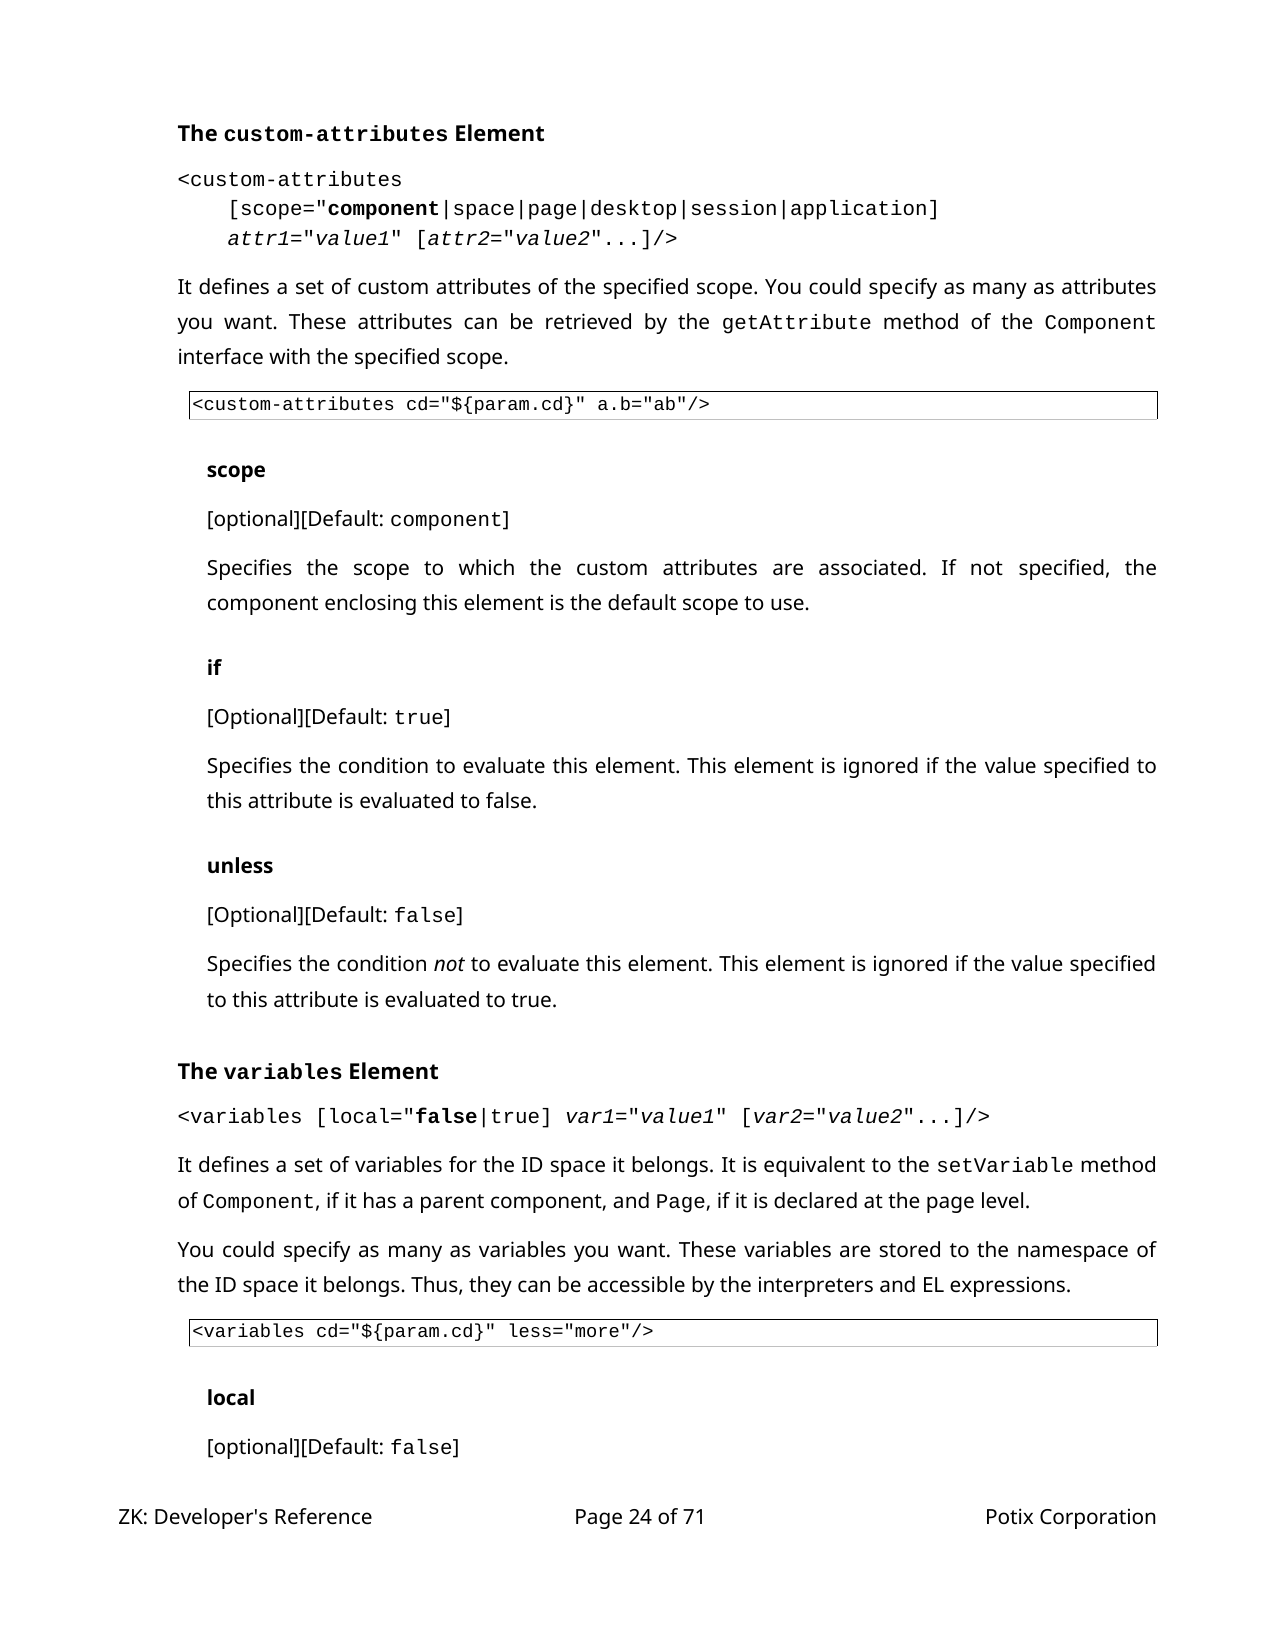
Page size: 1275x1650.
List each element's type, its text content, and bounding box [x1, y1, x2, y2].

text [Optional][Default: false] [207, 900, 1157, 929]
text Specifies the condition not to evaluate this element. This element is ignored if the value specified to this attribute is evaluated to true. [207, 949, 1157, 1013]
text It defines a set of variables for the ID space it belongs. It is equivalent to the setVariable method of Component, if it has a parent component, and Page, if it is declared at the page level. [177, 1150, 1157, 1214]
text [optional][Default: false] [207, 1432, 1157, 1461]
subtitle unless [207, 852, 1157, 880]
text [Optional][Default: true] [207, 702, 1157, 731]
text It defines a set of custom attributes of the specified scope. You could specify as many as attributes you want. These attributes can be retrieved by the getAttribute method of the Component interface with the specified scope. [177, 272, 1157, 371]
subtitle scope [207, 455, 1157, 483]
text <custom-attributes [scope="component|space|page|desktop|session|application] attr1="value1" [attr2="value2"...]/> [177, 169, 1157, 251]
subtitle if [207, 653, 1157, 682]
text <variables cd="${param.cd}" less="more"/> [190, 1320, 1157, 1346]
text <custom-attributes cd="${param.cd}" a.b="ab"/> [190, 392, 1157, 419]
subtitle local [207, 1383, 1157, 1411]
subtitle The variables Element [177, 1056, 1157, 1086]
text You could specify as many as variables you want. These variables are stored to the namespace of the ID space it belongs. Thus, they can be accessible by the interpreters and EL expressions. [177, 1235, 1157, 1298]
text <variables [local="false|true] var1="value1" [var2="value2"...]/> [177, 1106, 1157, 1130]
text Specifies the condition to evaluate this element. This element is ignored if the value specified to this attribute is evaluated to false. [207, 751, 1157, 815]
subtitle The custom-attributes Element [177, 118, 1157, 148]
text Specifies the scope to which the custom attributes are associated. If not specified, the component enclosing this element is the default scope to use. [207, 553, 1157, 617]
text [optional][Default: component] [207, 504, 1157, 533]
